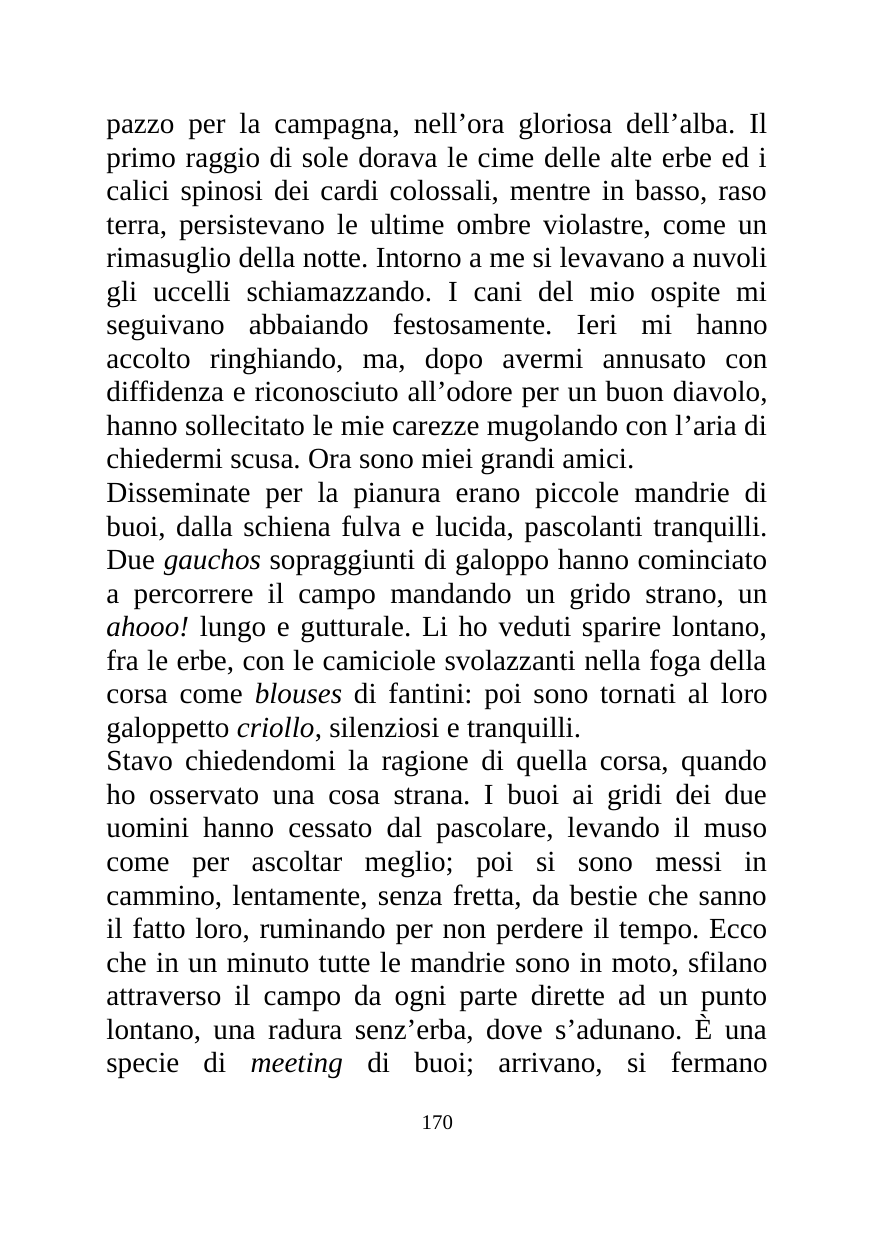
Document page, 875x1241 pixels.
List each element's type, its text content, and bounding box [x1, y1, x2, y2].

text pazzo per la campagna, nell’ora gloriosa dell’alba. Il primo raggio di sole dorava le cime delle alte erbe ed i calici spinosi dei cardi colossali, mentre in basso, raso terra, persistevano le ultime ombre violastre, come un rimasuglio della notte. Intorno a me si levavano a nuvoli gli uccelli schiamazzando. I cani del mio ospite mi seguivano abbaiando festosamente. Ieri mi hanno accolto ringhiando, ma, dopo avermi annusato con diffidenza e riconosciuto all’odore per un buon diavolo, hanno sollecitato le mie carezze mugolando con l’aria di chiedermi scusa. Ora sono miei grandi amici. [106, 106, 768, 475]
text Disseminate per la pianura erano piccole mandrie di buoi, dalla schiena fulva e lucida, pascolanti tranquilli. Due gauchos sopraggiunti di galoppo hanno cominciato a percorrere il campo mandando un grido strano, un ahooo! lungo e gutturale. Li ho veduti sparire lontano, fra le erbe, con le camiciole svolazzanti nella foga della corsa come blouses di fantini: poi sono tornati al loro galoppetto criollo, silenziosi e tranquilli. [106, 475, 768, 743]
text Stavo chiedendomi la ragione di quella corsa, quando ho osservato una cosa strana. I buoi ai gridi dei due uomini hanno cessato dal pascolare, levando il muso come per ascoltar meglio; poi si sono messi in cammino, lentamente, senza fretta, da bestie che sanno il fatto loro, ruminando per non perdere il tempo. Ecco che in un minuto tutte le mandrie sono in moto, sfilano attraverso il campo da ogni parte dirette ad un punto lontano, una radura senz’erba, dove s’adunano. È una specie di meeting di buoi; arrivano, si fermano [106, 743, 768, 1079]
